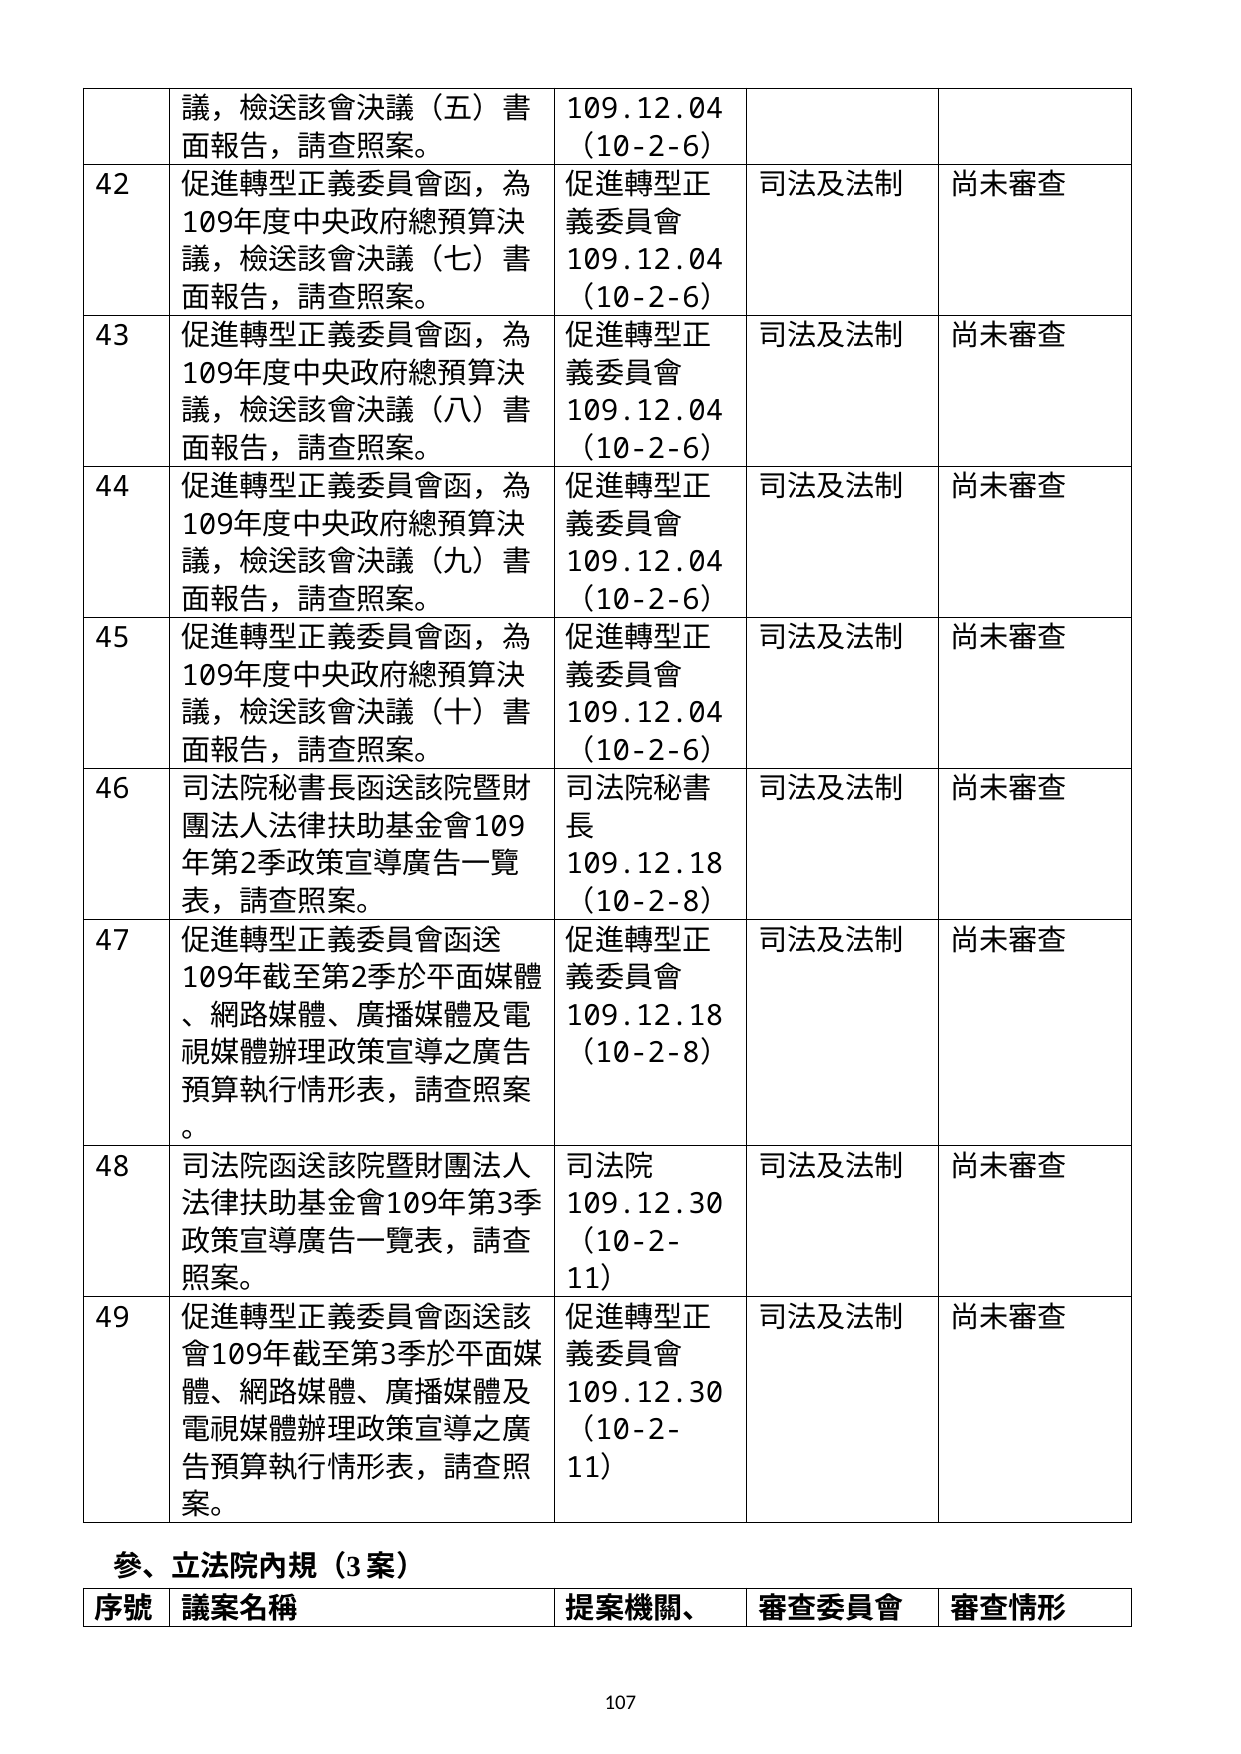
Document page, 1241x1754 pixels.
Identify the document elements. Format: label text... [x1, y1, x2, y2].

table_cell 促進轉型正義委員會函送該會109年截至第3季於平面媒體、網路媒體、廣播媒體及電視媒體辦理政策宣導之廣告預算執行情形表，請查照案。 [170, 1297, 554, 1522]
table_cell 尚未審查 [939, 467, 1131, 617]
table_cell 司法院函送該院暨財團法人法律扶助基金會109年第3季政策宣導廣告一覽表，請查照案。 [170, 1146, 554, 1296]
table_cell 尚未審查 [939, 165, 1131, 315]
table_cell 促進轉型正義委員會 109.12.30 （10-2-11） [555, 1297, 746, 1522]
table_cell 司法院秘書長 109.12.18 （10-2-8） [555, 769, 746, 919]
table_cell 45 [84, 618, 169, 768]
table_header 審查委員會 [747, 1589, 938, 1626]
table_cell 促進轉型正義委員會函，為109年度中央政府總預算決議，檢送該會決議（九）書面報告，請查照案。 [170, 467, 554, 617]
table_cell 促進轉型正義委員會 109.12.04 （10-2-6） [555, 467, 746, 617]
table_cell [747, 89, 938, 164]
table_cell 議，檢送該會決議（五）書面報告，請查照案。 [170, 89, 554, 164]
table_cell 尚未審查 [939, 920, 1131, 1145]
table_cell 促進轉型正義委員會 109.12.04 （10-2-6） [555, 618, 746, 768]
table_cell 109.12.04 （10-2-6） [555, 89, 746, 164]
table_cell 司法院 109.12.30 （10-2-11） [555, 1146, 746, 1296]
table_cell 47 [84, 920, 169, 1145]
table_cell 尚未審查 [939, 1146, 1131, 1296]
table_cell 42 [84, 165, 169, 315]
table_cell 司法及法制 [747, 1297, 938, 1522]
table_cell 司法及法制 [747, 618, 938, 768]
table_cell 司法及法制 [747, 165, 938, 315]
table_cell 43 [84, 316, 169, 466]
table_cell 促進轉型正義委員會函，為109年度中央政府總預算決議，檢送該會決議（八）書面報告，請查照案。 [170, 316, 554, 466]
table_cell 尚未審查 [939, 618, 1131, 768]
table_cell 司法及法制 [747, 316, 938, 466]
table_header 議案名稱 [170, 1589, 554, 1626]
table_cell 尚未審查 [939, 1297, 1131, 1522]
table_cell 促進轉型正義委員會 109.12.04 （10-2-6） [555, 165, 746, 315]
table_cell 司法及法制 [747, 920, 938, 1145]
table_header 提案機關、 [555, 1589, 746, 1626]
text 參、立法院內規（3案） [75, 1543, 1165, 1585]
table_cell 促進轉型正義委員會 109.12.18 （10-2-8） [555, 920, 746, 1145]
table_cell 司法及法制 [747, 1146, 938, 1296]
table_cell 尚未審查 [939, 769, 1131, 919]
table_header 序號 [84, 1589, 169, 1626]
table_cell 司法及法制 [747, 467, 938, 617]
table_cell 司法院秘書長函送該院暨財團法人法律扶助基金會109年第2季政策宣導廣告一覽表，請查照案。 [170, 769, 554, 919]
table_cell 司法及法制 [747, 769, 938, 919]
table_cell [939, 89, 1131, 164]
table_cell [84, 89, 169, 164]
table_header 審查情形 [939, 1589, 1131, 1626]
table_cell 促進轉型正義委員會函送109年截至第2季於平面媒體、網路媒體、廣播媒體及電視媒體辦理政策宣導之廣告預算執行情形表，請查照案。 [170, 920, 554, 1145]
table_cell 49 [84, 1297, 169, 1522]
table_cell 46 [84, 769, 169, 919]
table_cell 促進轉型正義委員會 109.12.04 （10-2-6） [555, 316, 746, 466]
table_cell 促進轉型正義委員會函，為109年度中央政府總預算決議，檢送該會決議（十）書面報告，請查照案。 [170, 618, 554, 768]
table_cell 48 [84, 1146, 169, 1296]
table_cell 44 [84, 467, 169, 617]
table_cell 促進轉型正義委員會函，為109年度中央政府總預算決議，檢送該會決議（七）書面報告，請查照案。 [170, 165, 554, 315]
table_cell 尚未審查 [939, 316, 1131, 466]
